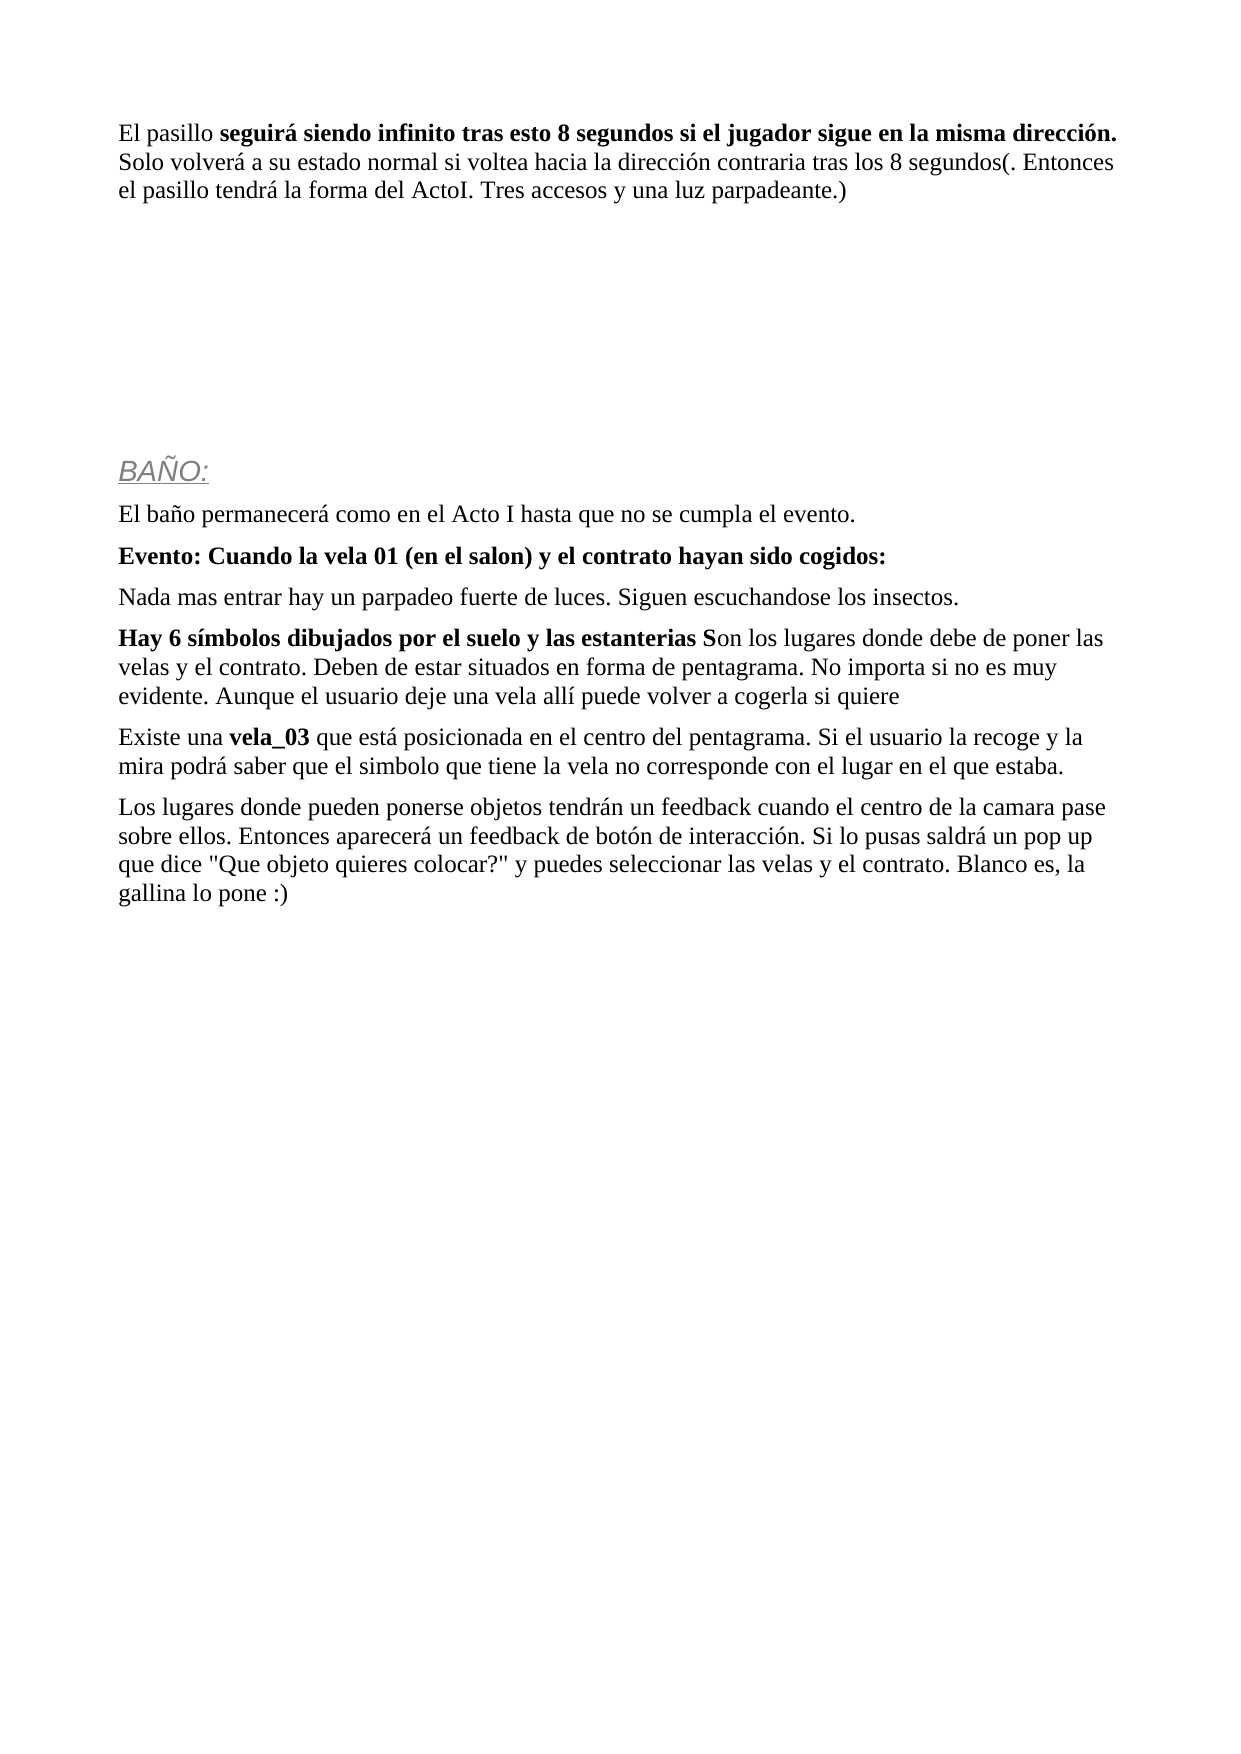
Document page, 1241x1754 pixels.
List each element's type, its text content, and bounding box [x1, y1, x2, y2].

text Existe una vela_03 que está posicionada en el centro del pentagrama. Si el usuario la recoge y la mira podrá saber que el simbolo que tiene la vela no corresponde con el lugar en el que estaba. [118, 722, 1122, 779]
text Nada mas entrar hay un parpadeo fuerte de luces. Siguen escuchandose los insectos. [118, 582, 1122, 611]
text BAÑO: [118, 453, 1122, 487]
text Evento: Cuando la vela 01 (en el salon) y el contrato hayan sido cogidos: [118, 541, 1122, 569]
text El baño permanecerá como en el Acto I hasta que no se cumpla el evento. [118, 499, 1122, 528]
text El pasillo seguirá siendo infinito tras esto 8 segundos si el jugador sigue en la misma dirección. Solo volverá a su estado normal si voltea hacia la dirección contraria tras los 8 segundos(. Entonces el pasillo tendrá la forma del ActoI. Tres accesos y una luz parpadeante.) [118, 118, 1122, 204]
text Hay 6 símbolos dibujados por el suelo y las estanterias Son los lugares donde debe de poner las velas y el contrato. Deben de estar situados en forma de pentagrama. No importa si no es muy evidente. Aunque el usuario deje una vela allí puede volver a cogerla si quiere [118, 623, 1122, 709]
text Los lugares donde pueden ponerse objetos tendrán un feedback cuando el centro de la camara pase sobre ellos. Entonces aparecerá un feedback de botón de interacción. Si lo pusas saldrá un pop up que dice "Que objeto quieres colocar?" y puedes seleccionar las velas y el contrato. Blanco es, la gallina lo pone :) [118, 792, 1122, 907]
